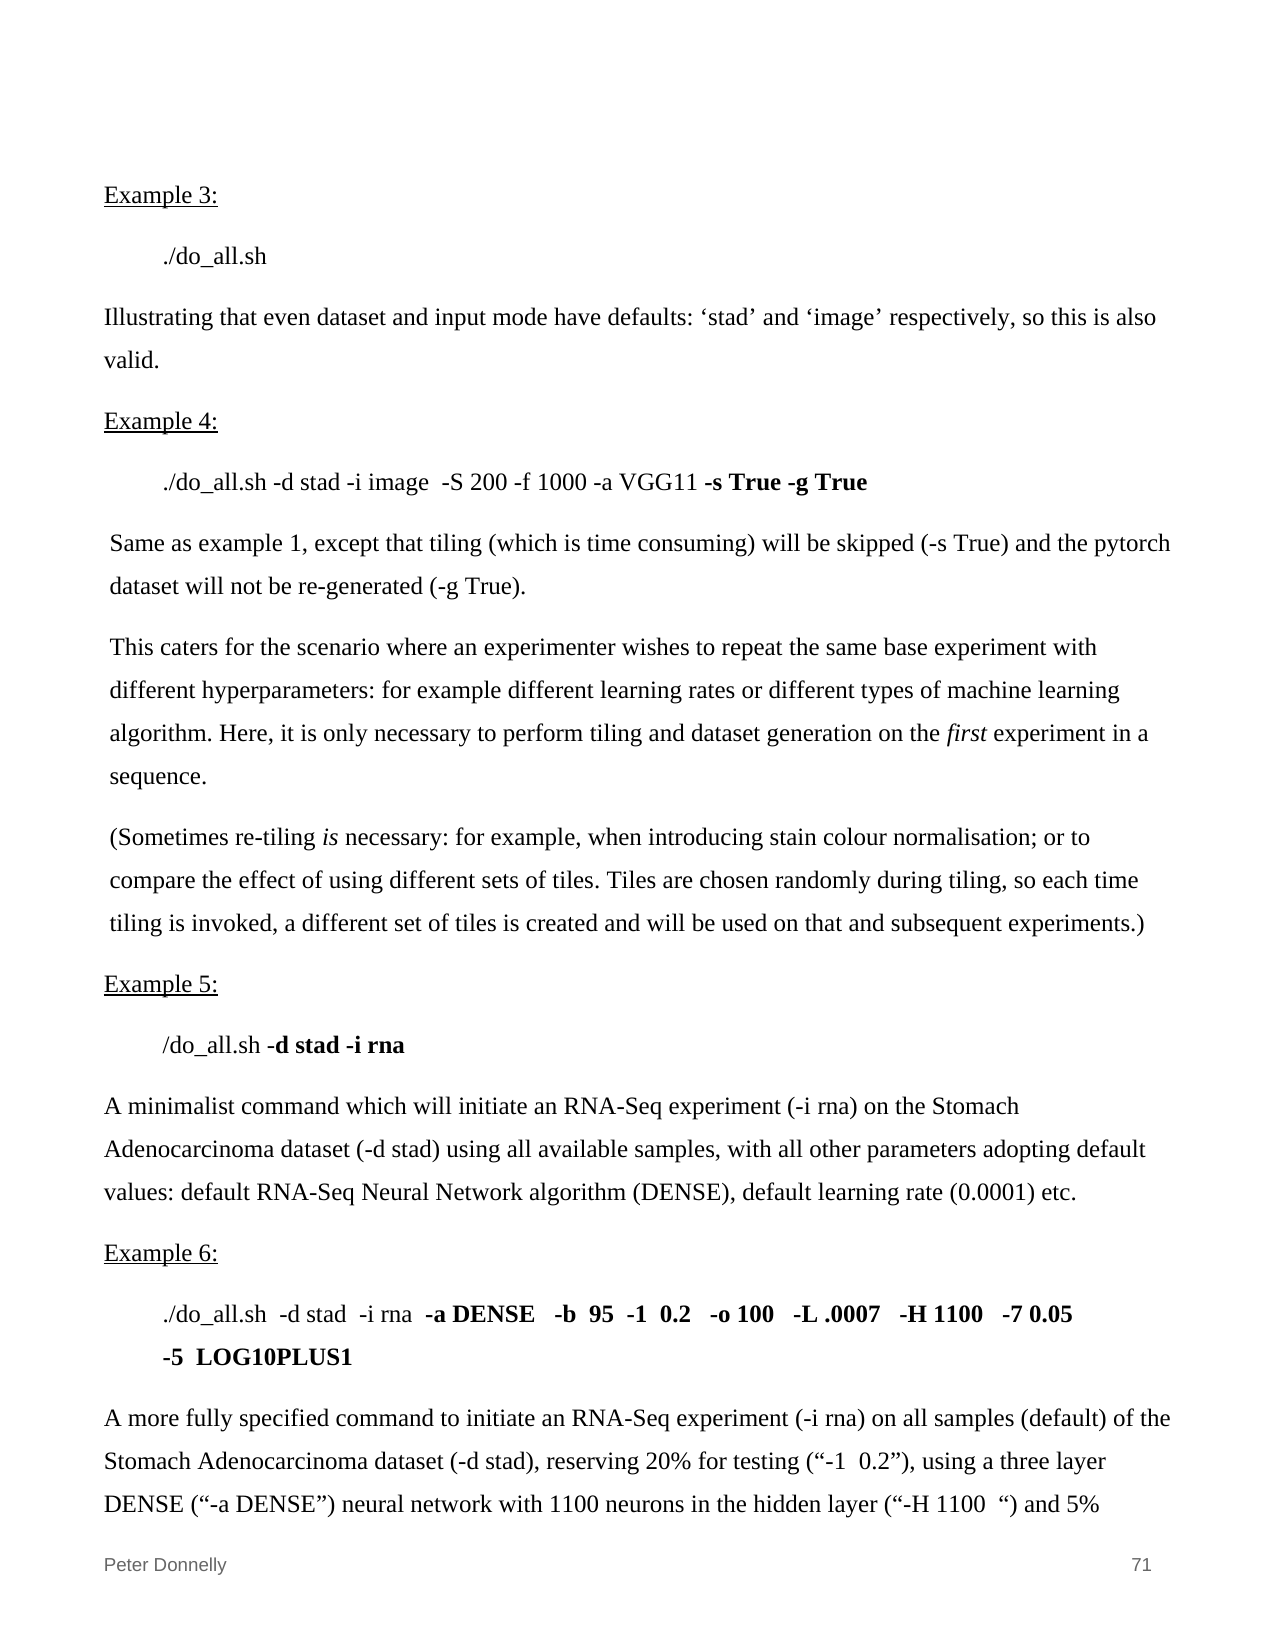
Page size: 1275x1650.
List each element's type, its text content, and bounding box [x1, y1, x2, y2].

text This caters for the scenario where an experimenter wishes to repeat the same base experiment with different hyperparameters: for example different learning rates or different types of machine learning algorithm. Here, it is only necessary to perform tiling and dataset generation on the first experiment in a sequence. [109, 632, 1181, 790]
text /do_all.sh -d stad -i rna [162, 1030, 1181, 1059]
text Example 5: [103, 969, 1181, 998]
text (Sometimes re-tiling is necessary: for example, when introducing stain colour normalisation; or to compare the effect of using different sets of tiles. Tiles are chosen randomly during tiling, so each time tiling is invoked, a different set of tiles is created and will be used on that and subsequent experiments.) [109, 822, 1181, 937]
text Example 3: [103, 181, 1181, 209]
text Example 4: [103, 406, 1181, 435]
text ./do_all.sh [162, 241, 1181, 270]
text A minimalist command which will initiate an RNA-Seq experiment (-i rna) on the Stomach Adenocarcinoma dataset (-d stad) using all available samples, with all other parameters adopting default values: default RNA-Seq Neural Network algorithm (DENSE), default learning rate (0.0001) etc. [103, 1091, 1181, 1206]
text ./do_all.sh -d stad -i image -S 200 -f 1000 -a VGG11 -s True -g True [162, 467, 1181, 496]
text Same as example 1, except that tiling (which is time consuming) will be skipped (-s True) and the pytorch dataset will not be re-generated (-g True). [109, 528, 1181, 600]
text Illustrating that even dataset and input mode have defaults: ‘stad’ and ‘image’ respectively, so this is also valid. [103, 302, 1181, 374]
text A more fully specified command to initiate an RNA-Seq experiment (-i rna) on all samples (default) of the Stomach Adenocarcinoma dataset (-d stad), reserving 20% for testing (“-1 0.2”), using a three layer DENSE (“-a DENSE”) neural network with 1100 neurons in the hidden layer (“-H 1100 “) and 5% [103, 1403, 1181, 1518]
text ./do_all.sh -d stad -i rna -a DENSE -b 95 -1 0.2 -o 100 -L .0007 -H 1100 -7 0.05 -5 LOG10PLUS1 [162, 1299, 1181, 1371]
text Example 6: [103, 1238, 1181, 1267]
